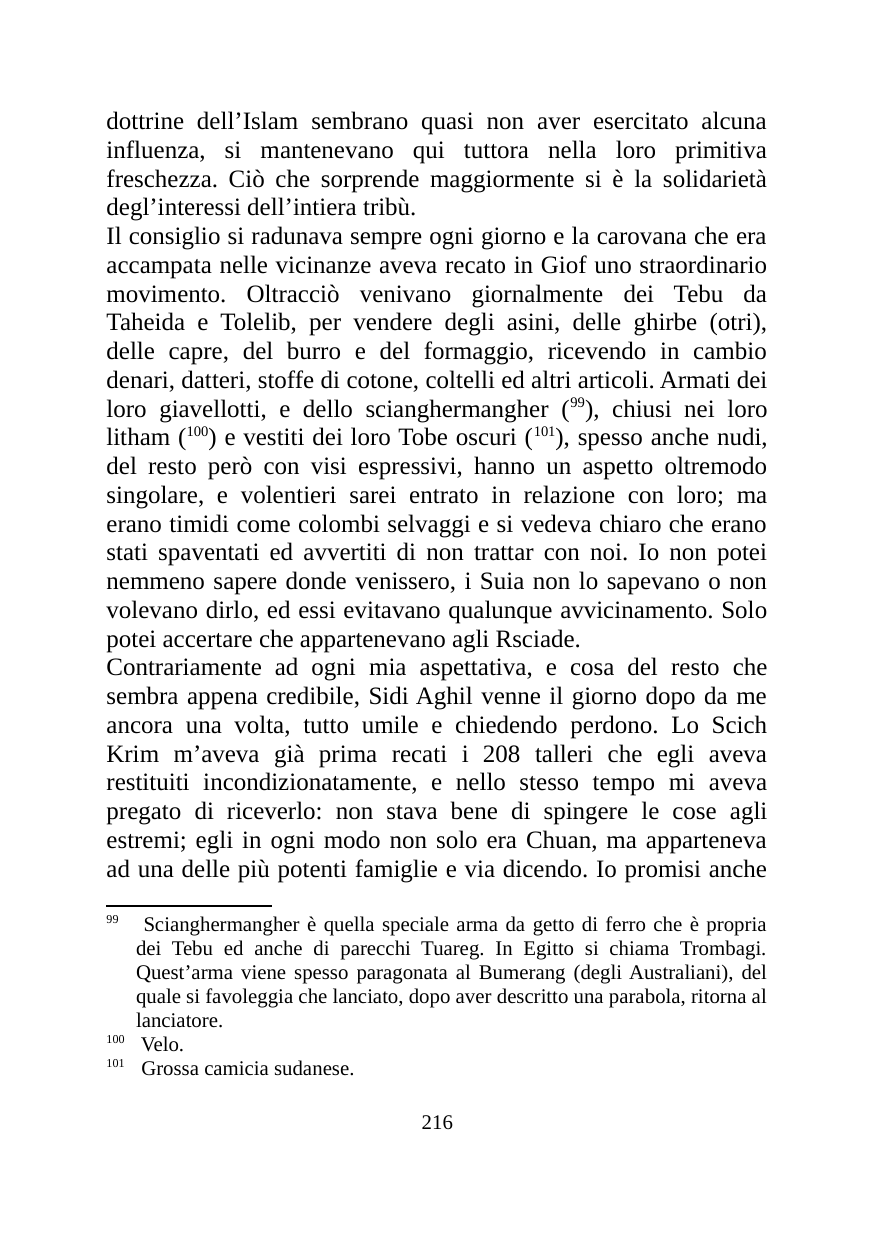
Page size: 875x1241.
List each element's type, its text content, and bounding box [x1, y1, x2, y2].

text Scianghermangher è quella speciale arma da getto di ferro che è propria dei Tebu ed anche di parecchi Tuareg. In Egitto si chiama Trombagi. Quest’arma viene spesso paragonata al Bumerang (degli Australiani), del quale si favoleggia che lanciato, dopo aver descritto una parabola, ritorna al lanciatore. [106, 912, 768, 1032]
text Il consiglio si radunava sempre ogni giorno e la carovana che era accampata nelle vicinanze aveva recato in Giof uno straordinario movimento. Oltracciò venivano giornalmente dei Tebu da Taheida e Tolelib, per vendere degli asini, delle ghirbe (otri), delle capre, del burro e del formaggio, ricevendo in cambio denari, datteri, stoffe di cotone, coltelli ed altri articoli. Armati dei loro giavellotti, e dello scianghermangher (), chiusi nei loro litham () e vestiti dei loro Tobe oscuri (), spesso anche nudi, del resto però con visi espressivi, hanno un aspetto oltremodo singolare, e volentieri sarei entrato in relazione con loro; ma erano timidi come colombi selvaggi e si vedeva chiaro che erano stati spaventati ed avvertiti di non trattar con noi. Io non potei nemmeno sapere donde venissero, i Suia non lo sapevano o non volevano dirlo, ed essi evitavano qualunque avvicinamento. Solo potei accertare che appartenevano agli Rsciade. [106, 221, 768, 652]
text Velo. [106, 1032, 768, 1056]
text Contrariamente ad ogni mia aspettativa, e cosa del resto che sembra appena credibile, Sidi Aghil venne il giorno dopo da me ancora una volta, tutto umile e chiedendo perdono. Lo Scich Krim m’aveva già prima recati i 208 talleri che egli aveva restituiti incondizionatamente, e nello stesso tempo mi aveva pregato di riceverlo: non stava bene di spingere le cose agli estremi; egli in ogni modo non solo era Chuan, ma apparteneva ad una delle più potenti famiglie e via dicendo. Io promisi anche [106, 652, 768, 882]
text Grossa camicia sudanese. [106, 1056, 768, 1080]
text dottrine dell’Islam sembrano quasi non aver esercitato alcuna influenza, si mantenevano qui tuttora nella loro primitiva freschezza. Ciò che sorprende maggiormente si è la solidarietà degl’interessi dell’intiera tribù. [106, 106, 768, 221]
